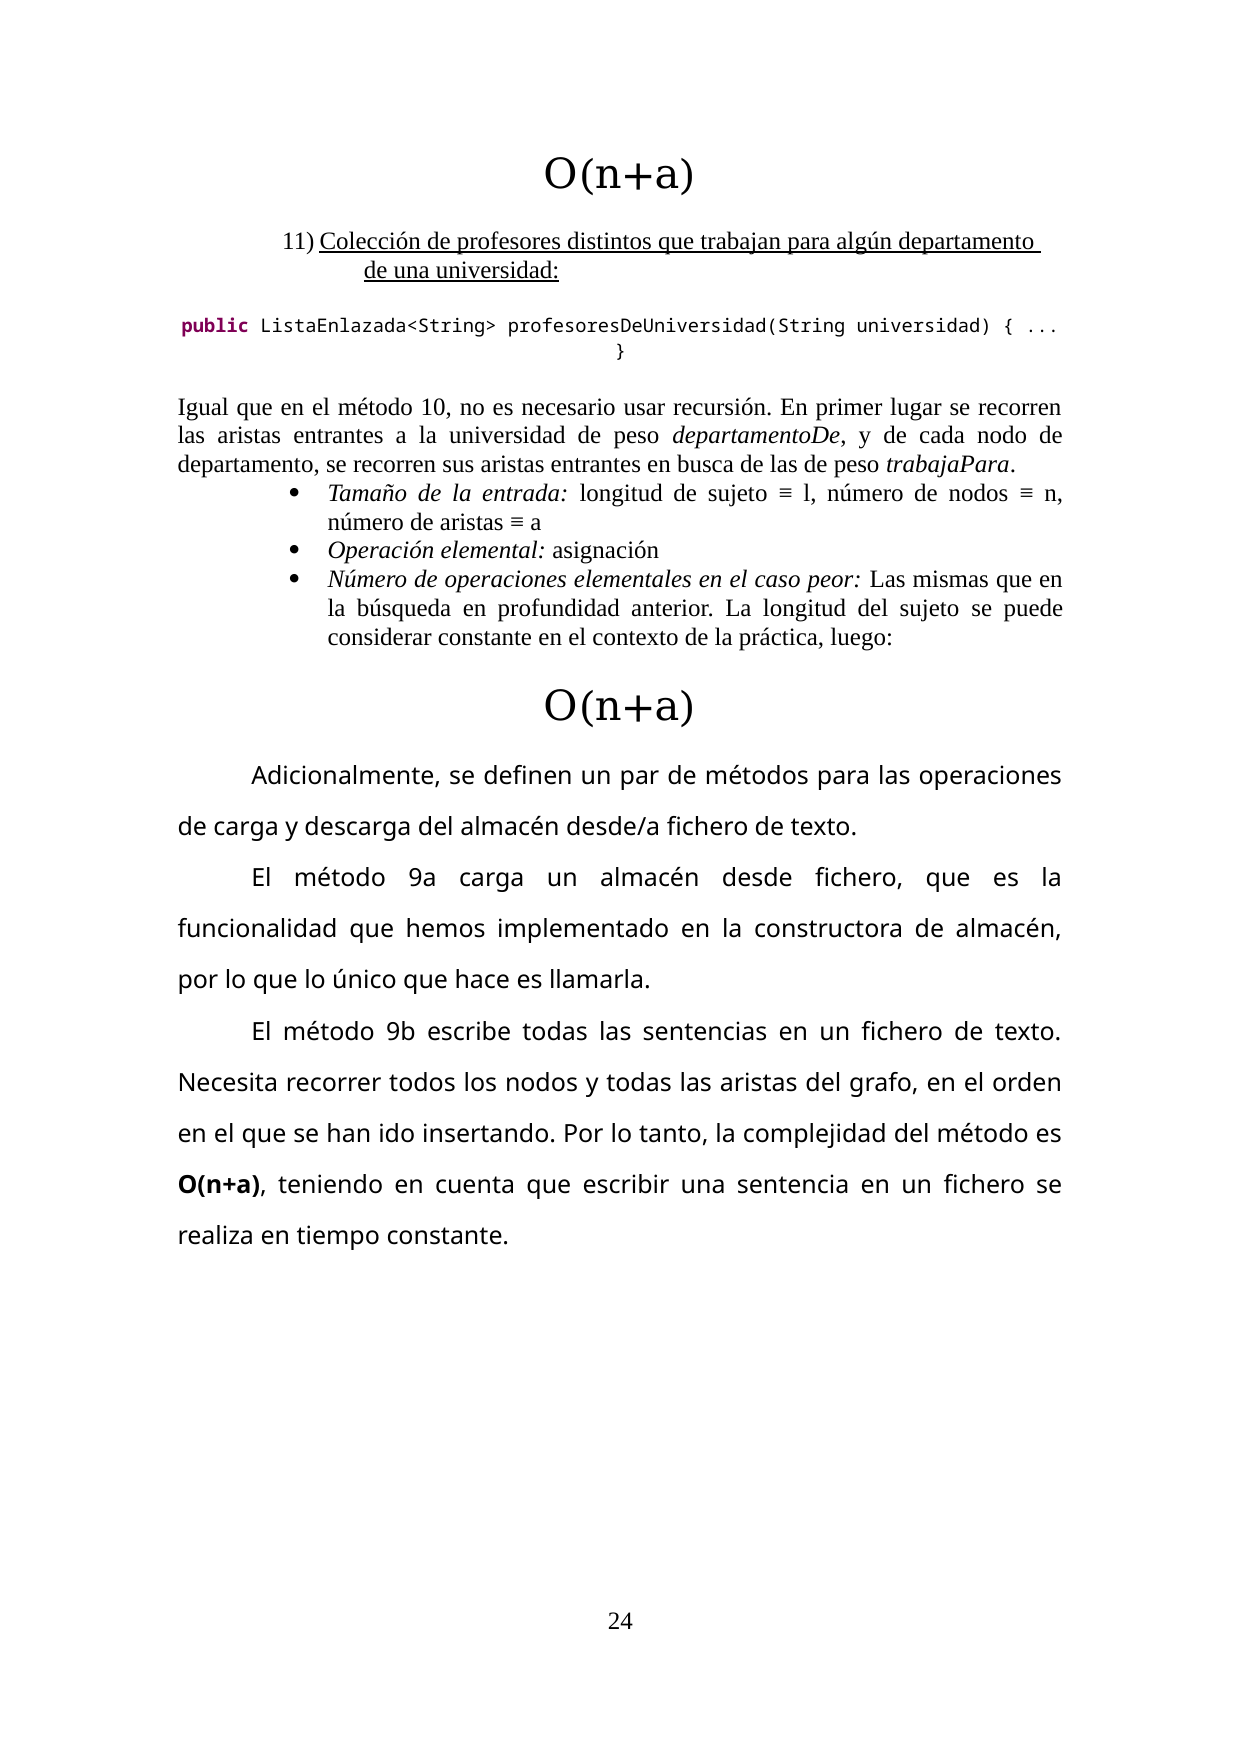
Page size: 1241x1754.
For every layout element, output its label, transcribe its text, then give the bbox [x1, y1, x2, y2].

list Tamaño de la entrada: longitud de sujeto ≡ l, número de nodos ≡ n, número de aristas ≡ a [290, 478, 1063, 536]
list Número de operaciones elementales en el caso peor: Las mismas que en la búsqueda en profundidad anterior. La longitud del sujeto se puede considerar constante en el contexto de la práctica, luego: [290, 564, 1063, 651]
text public ListaEnlazada<String> profesoresDeUniversidad(String universidad) { ... } [177, 312, 1063, 363]
text O(n+a) [177, 679, 1063, 729]
list Colección de profesores distintos que trabajan para algún departamento de una universidad: [282, 226, 1063, 284]
text Adicionalmente, se definen un par de métodos para las operaciones de carga y descarga del almacén desde/a fichero de texto. [177, 758, 1063, 843]
list Operación elemental: asignación [290, 536, 1063, 564]
text El método 9b escribe todas las sentencias en un fichero de texto. Necesita recorrer todos los nodos y todas las aristas del grafo, en el orden en el que se han ido insertando. Por lo tanto, la complejidad del método es O(n+a), teniendo en cuenta que escribir una sentencia en un fichero se realiza en tiempo constante. [177, 1013, 1063, 1251]
text El método 9a carga un almacén desde fichero, que es la funcionalidad que hemos implementado en la constructora de almacén, por lo que lo único que hace es llamarla. [177, 860, 1063, 996]
text O(n+a) [177, 148, 1063, 198]
text Igual que en el método 10, no es necesario usar recursión. En primer lugar se recorren las aristas entrantes a la universidad de peso departamentoDe, y de cada nodo de departamento, se recorren sus aristas entrantes en busca de las de peso trabajaPara. [177, 392, 1063, 478]
